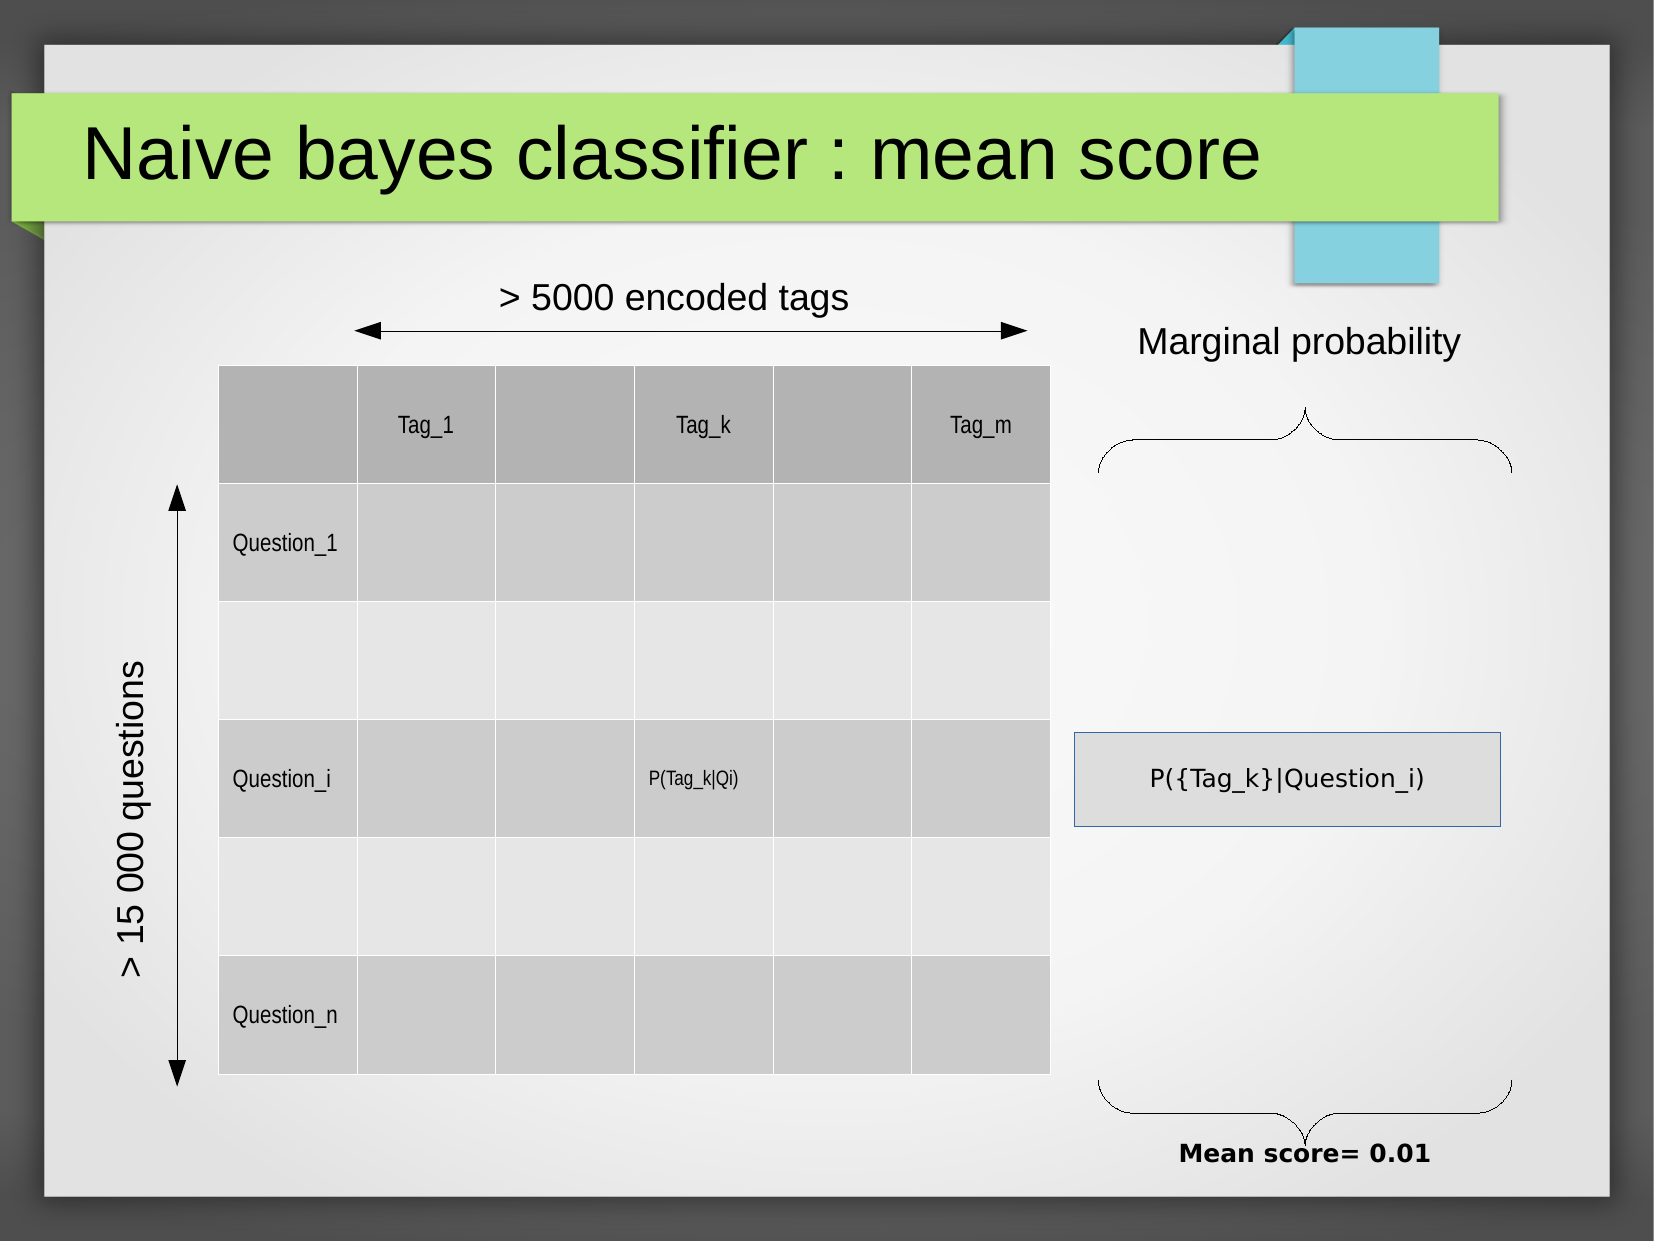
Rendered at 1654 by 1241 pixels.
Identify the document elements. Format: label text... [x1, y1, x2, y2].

table_cell [774, 602, 911, 719]
table_cell [774, 484, 911, 601]
text_box [1074, 732, 1501, 827]
table_header Tag_k [635, 366, 773, 483]
table_cell [774, 956, 911, 1074]
picture [0, 0, 1654, 1241]
table_cell Question_i [219, 720, 357, 837]
table_cell [912, 602, 1050, 719]
table_cell Question_1 [219, 484, 357, 601]
table_cell [496, 956, 634, 1074]
table_cell [774, 838, 911, 955]
table_cell [496, 838, 634, 955]
text_box P({Tag_k}|Question_i) [1086, 744, 1489, 814]
table_cell [774, 720, 911, 837]
table_cell [358, 720, 495, 837]
text_box Mean score= 0.01 [1104, 1122, 1506, 1186]
table_cell [912, 484, 1050, 601]
table_header Tag_m [912, 366, 1050, 483]
table_cell [635, 602, 773, 719]
table_cell [219, 838, 357, 955]
table_header [774, 366, 911, 483]
table_cell [635, 956, 773, 1074]
table_cell [912, 956, 1050, 1074]
table_header [496, 366, 634, 483]
text_box > 15 000 questions [101, 646, 159, 994]
table_cell [358, 602, 495, 719]
table_cell P(Tag_k|Qi) [635, 720, 773, 837]
table_cell Question_n [219, 956, 357, 1074]
table_cell [219, 602, 357, 719]
table_cell [496, 602, 634, 719]
table_header [219, 366, 357, 483]
table_cell [496, 484, 634, 601]
table_cell [635, 838, 773, 955]
table_cell [358, 484, 495, 601]
table_cell [358, 956, 495, 1074]
table_header Tag_1 [358, 366, 495, 483]
text_box > 5000 encoded tags [484, 269, 865, 327]
text_box Marginal probability [1092, 312, 1506, 370]
table_cell [912, 838, 1050, 955]
table_cell [496, 720, 634, 837]
table_cell [358, 838, 495, 955]
table_cell [912, 720, 1050, 837]
title Naive bayes classifier : mean score [82, 94, 1264, 213]
table_cell [635, 484, 773, 601]
